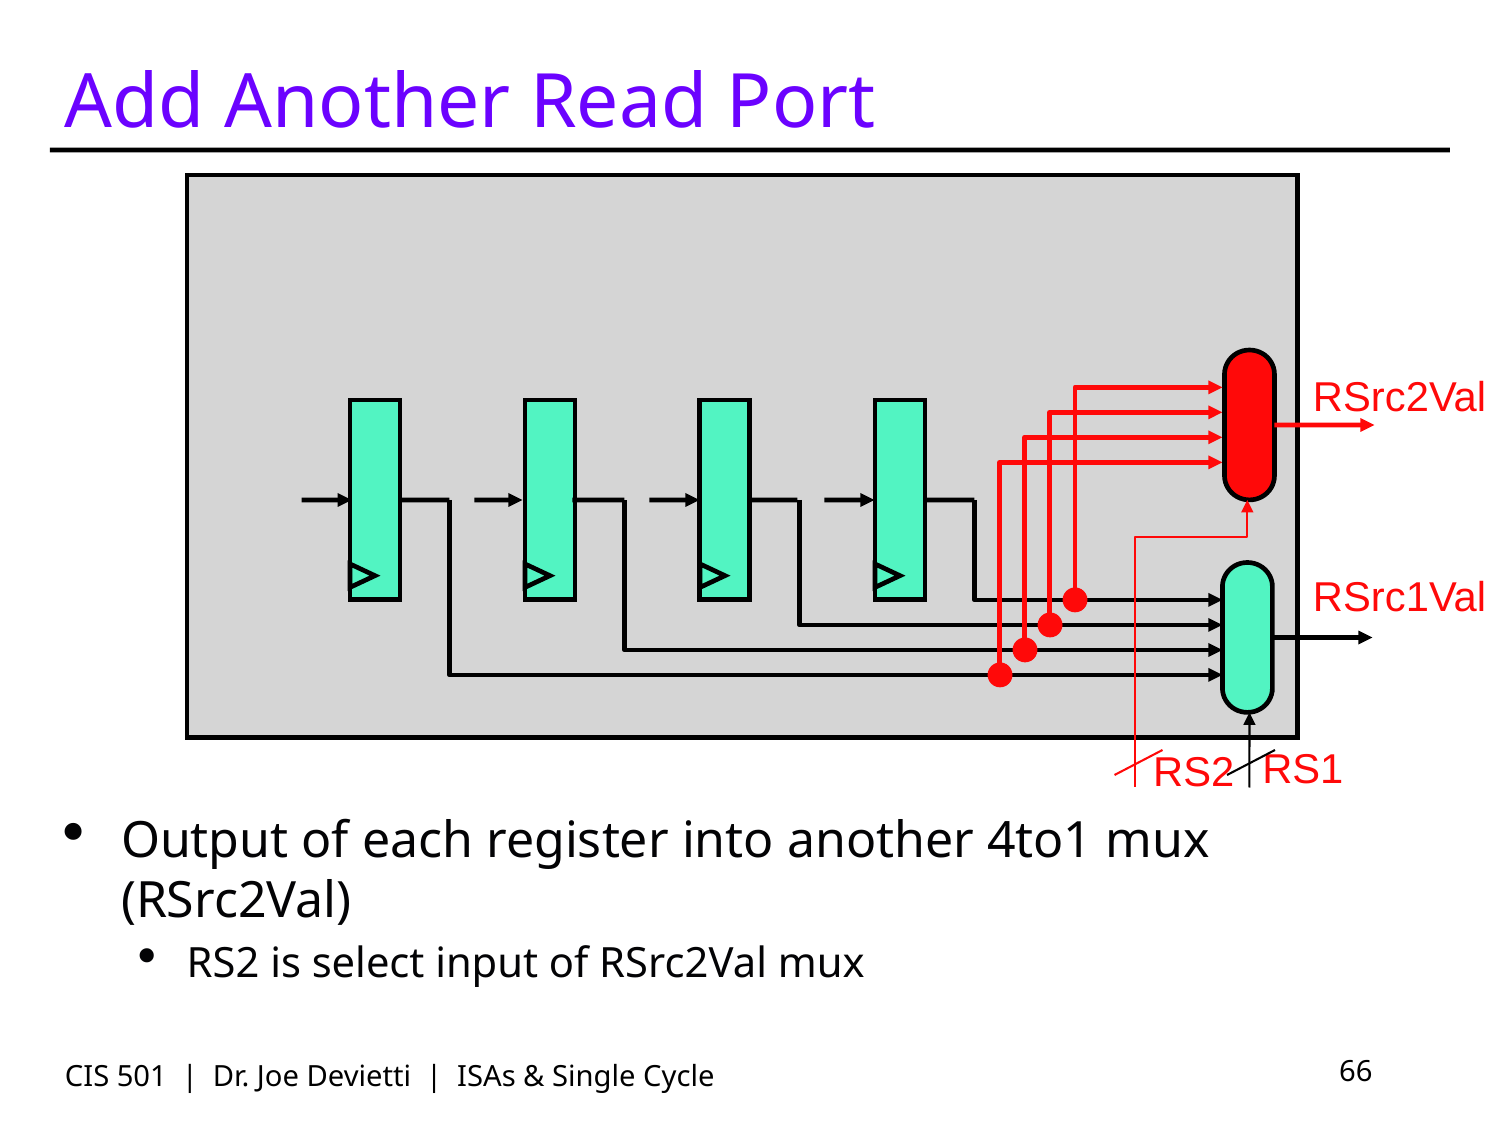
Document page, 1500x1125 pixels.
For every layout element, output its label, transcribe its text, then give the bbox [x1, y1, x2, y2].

text_box Output of each register into another 4to1 mux (RSrc2Val) RS2 is select input of RSrc2Val mux [49, 800, 1450, 1025]
text_box [186, 174, 1298, 738]
text_box RSrc1Val [1298, 562, 1500, 628]
text_box RS1 [1269, 757, 1285, 768]
text_box RS1 [1247, 734, 1359, 800]
text_box RSrc2Val [1298, 362, 1500, 428]
text_box CIS 501 | Dr. Joe Devietti | ISAs & Single Cycle [49, 1049, 988, 1100]
text_box [1074, 1049, 1388, 1100]
text_box Add Another Read Port [49, 37, 1375, 150]
text_box RS2 [1138, 737, 1250, 803]
